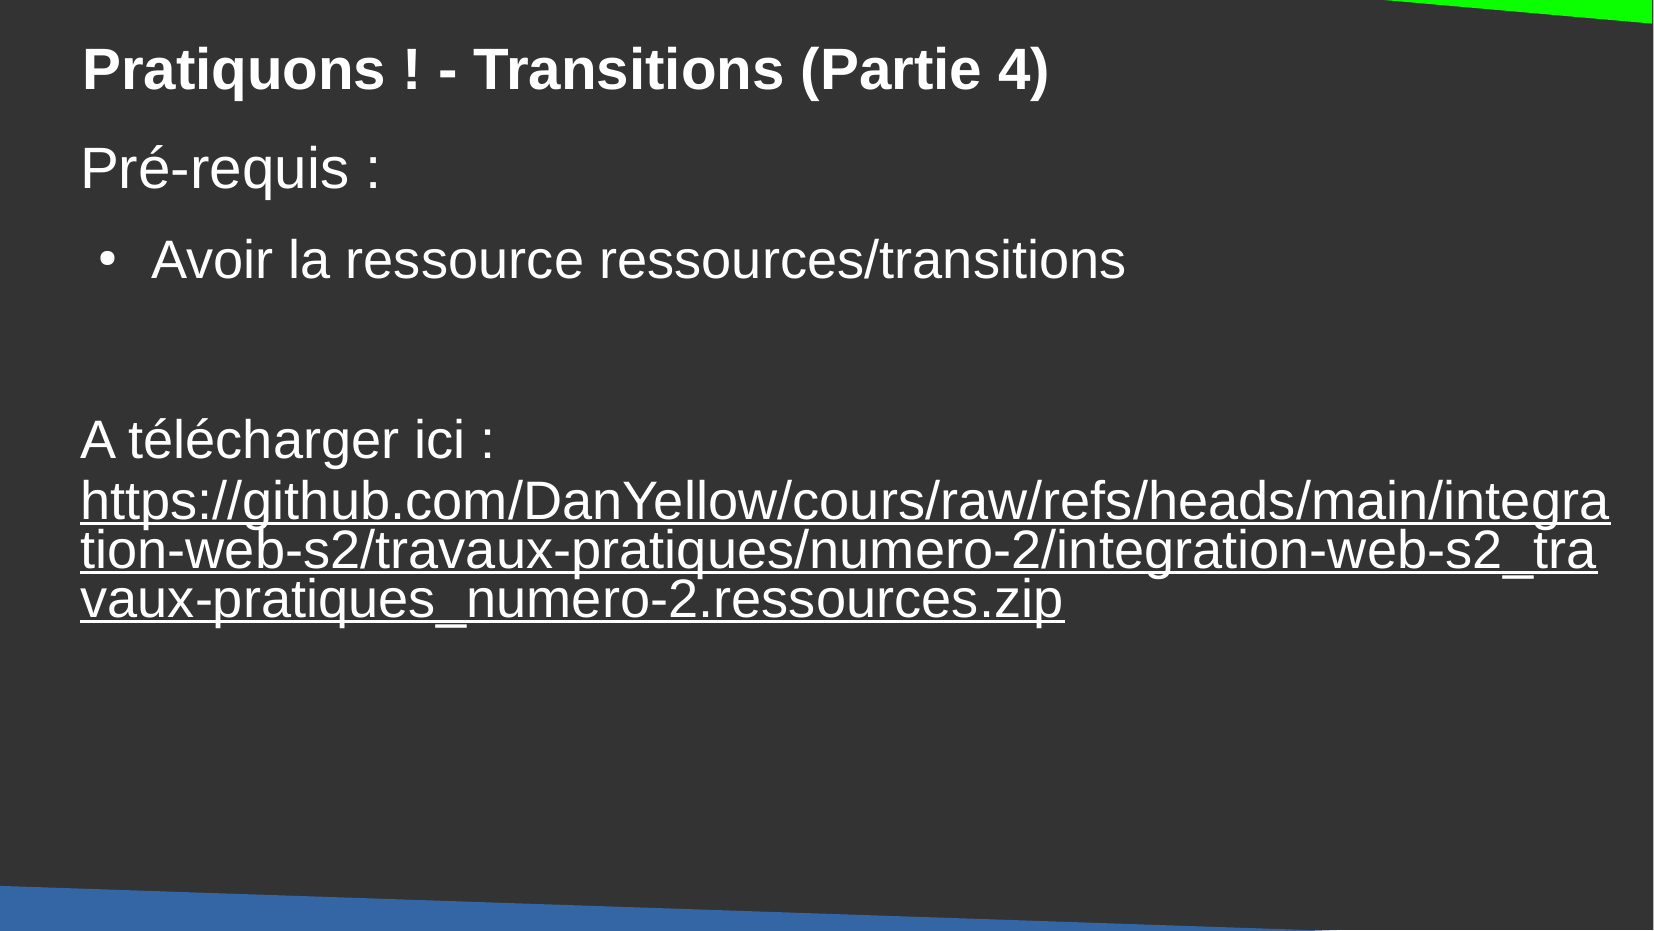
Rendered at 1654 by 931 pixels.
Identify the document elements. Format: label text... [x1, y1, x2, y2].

text_box [0, 885, 1337, 931]
title Pratiquons ! - Transitions (Partie 4) [82, 37, 1571, 114]
list Pré-requis : Avoir la ressource ressources/transitions A télécharger ici : https://github.com/DanYellow/cours/raw/refs/heads/main/integration-web-s2/travaux-pratiques/numero-2/integration-web-s2_travaux-pratiques_numero-2.ressources.zip [80, 135, 1620, 721]
text_box [1384, 0, 1653, 24]
